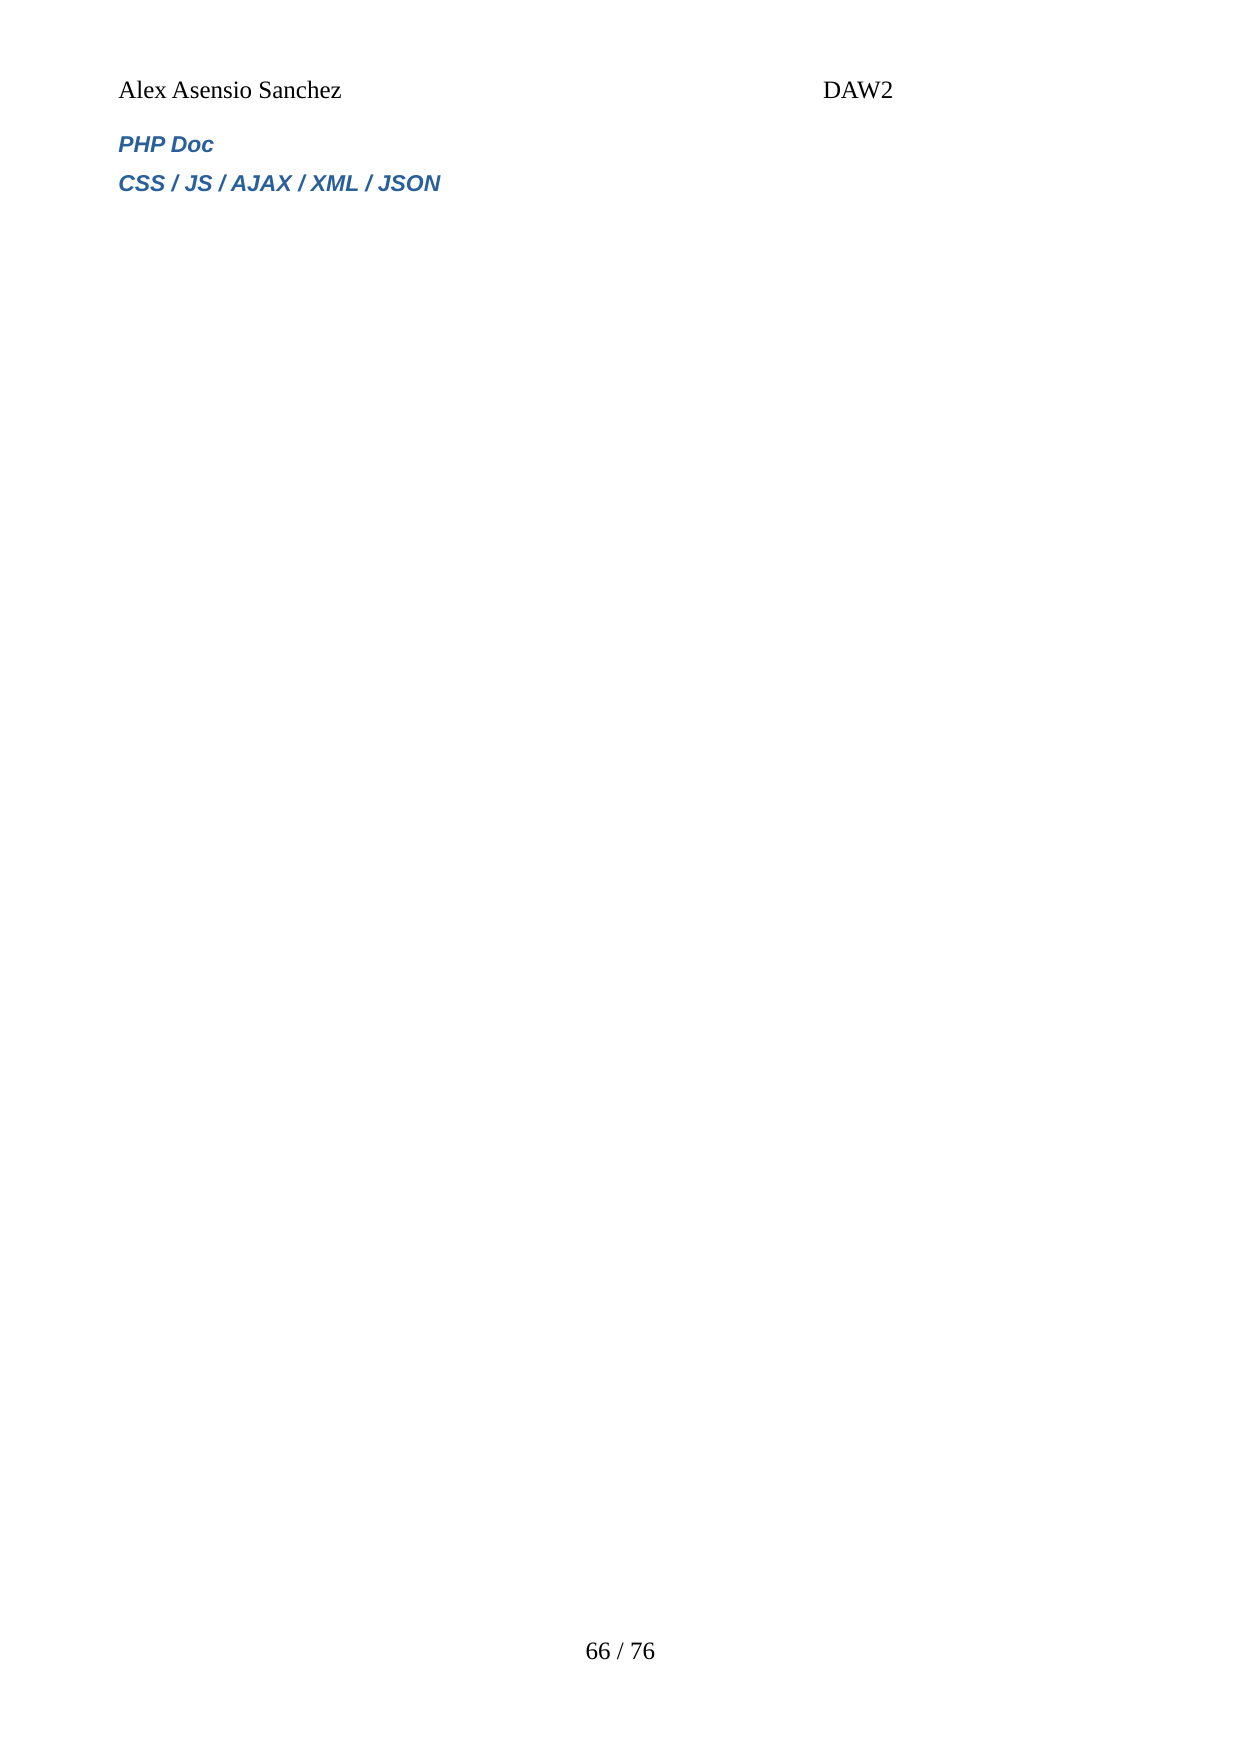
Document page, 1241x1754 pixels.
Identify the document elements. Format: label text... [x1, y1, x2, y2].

subtitle PHP Doc [118, 131, 1122, 157]
subtitle CSS / JS / AJAX / XML / JSON [118, 169, 1122, 196]
